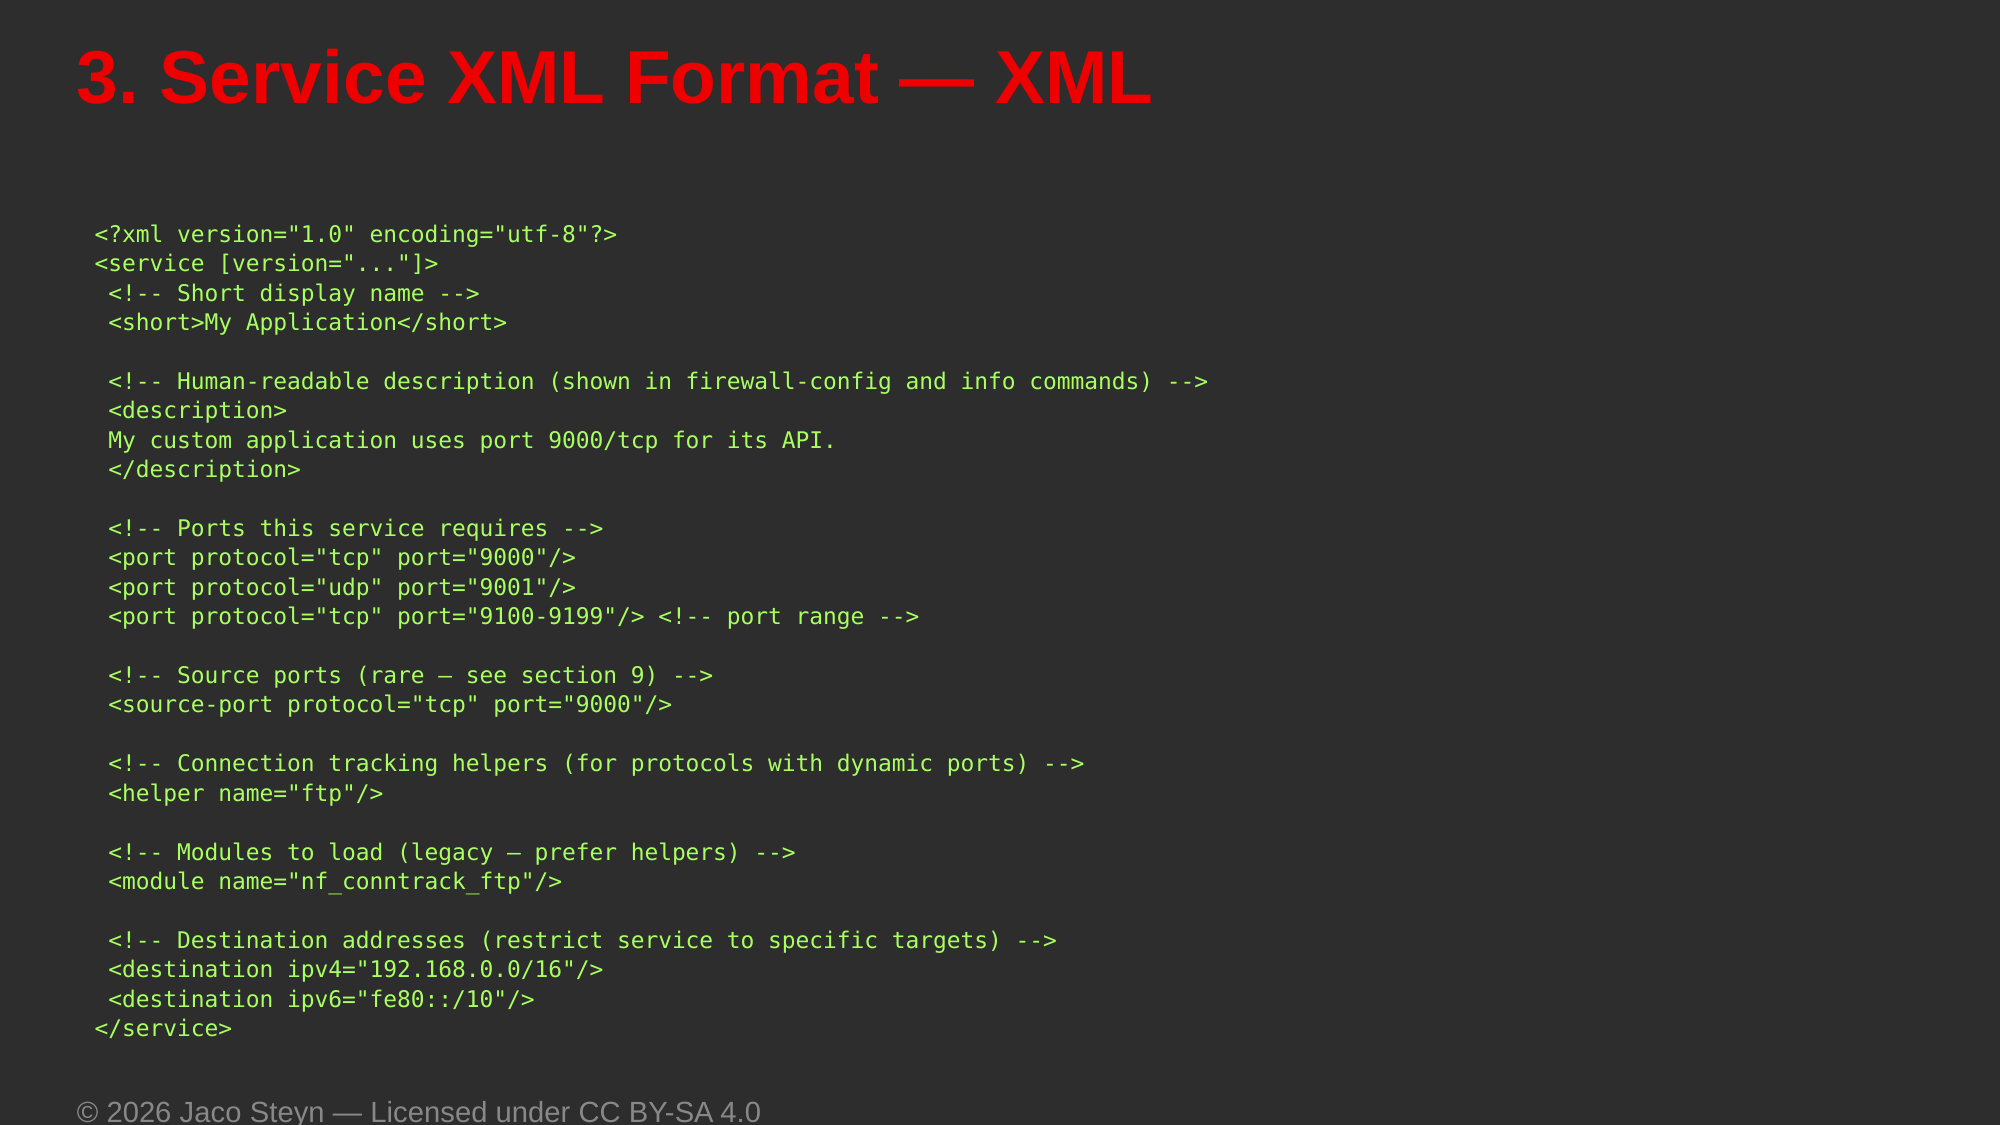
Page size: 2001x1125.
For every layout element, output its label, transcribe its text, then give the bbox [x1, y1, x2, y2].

text_box © 2026 Jaco Steyn — Licensed under CC BY-SA 4.0 [59, 1083, 1942, 1120]
text_box 3. Service XML Format — XML [59, 23, 1942, 178]
text_box <?xml version="1.0" encoding="utf-8"?> <service [version="..."]> <!-- Short display name --> <short>My Application</short> <!-- Human-readable description (shown in firewall-config and info commands) --> <description> My custom application uses port 9000/tcp for its API. </description> <!-- Ports this service requires --> <port protocol="tcp" port="9000"/> <port protocol="udp" port="9001"/> <port protocol="tcp" port="9100-9199"/> <!-- port range --> <!-- Source ports (rare — see section 9) --> <source-port protocol="tcp" port="9000"/> <!-- Connection tracking helpers (for protocols with dynamic ports) --> <helper name="ftp"/> <!-- Modules to load (legacy — prefer helpers) --> <module name="nf_conntrack_ftp"/> <!-- Destination addresses (restrict service to specific targets) --> <destination ipv4="192.168.0.0/16"/> <destination ipv6="fe80::/10"/> </service> [59, 194, 1942, 1052]
